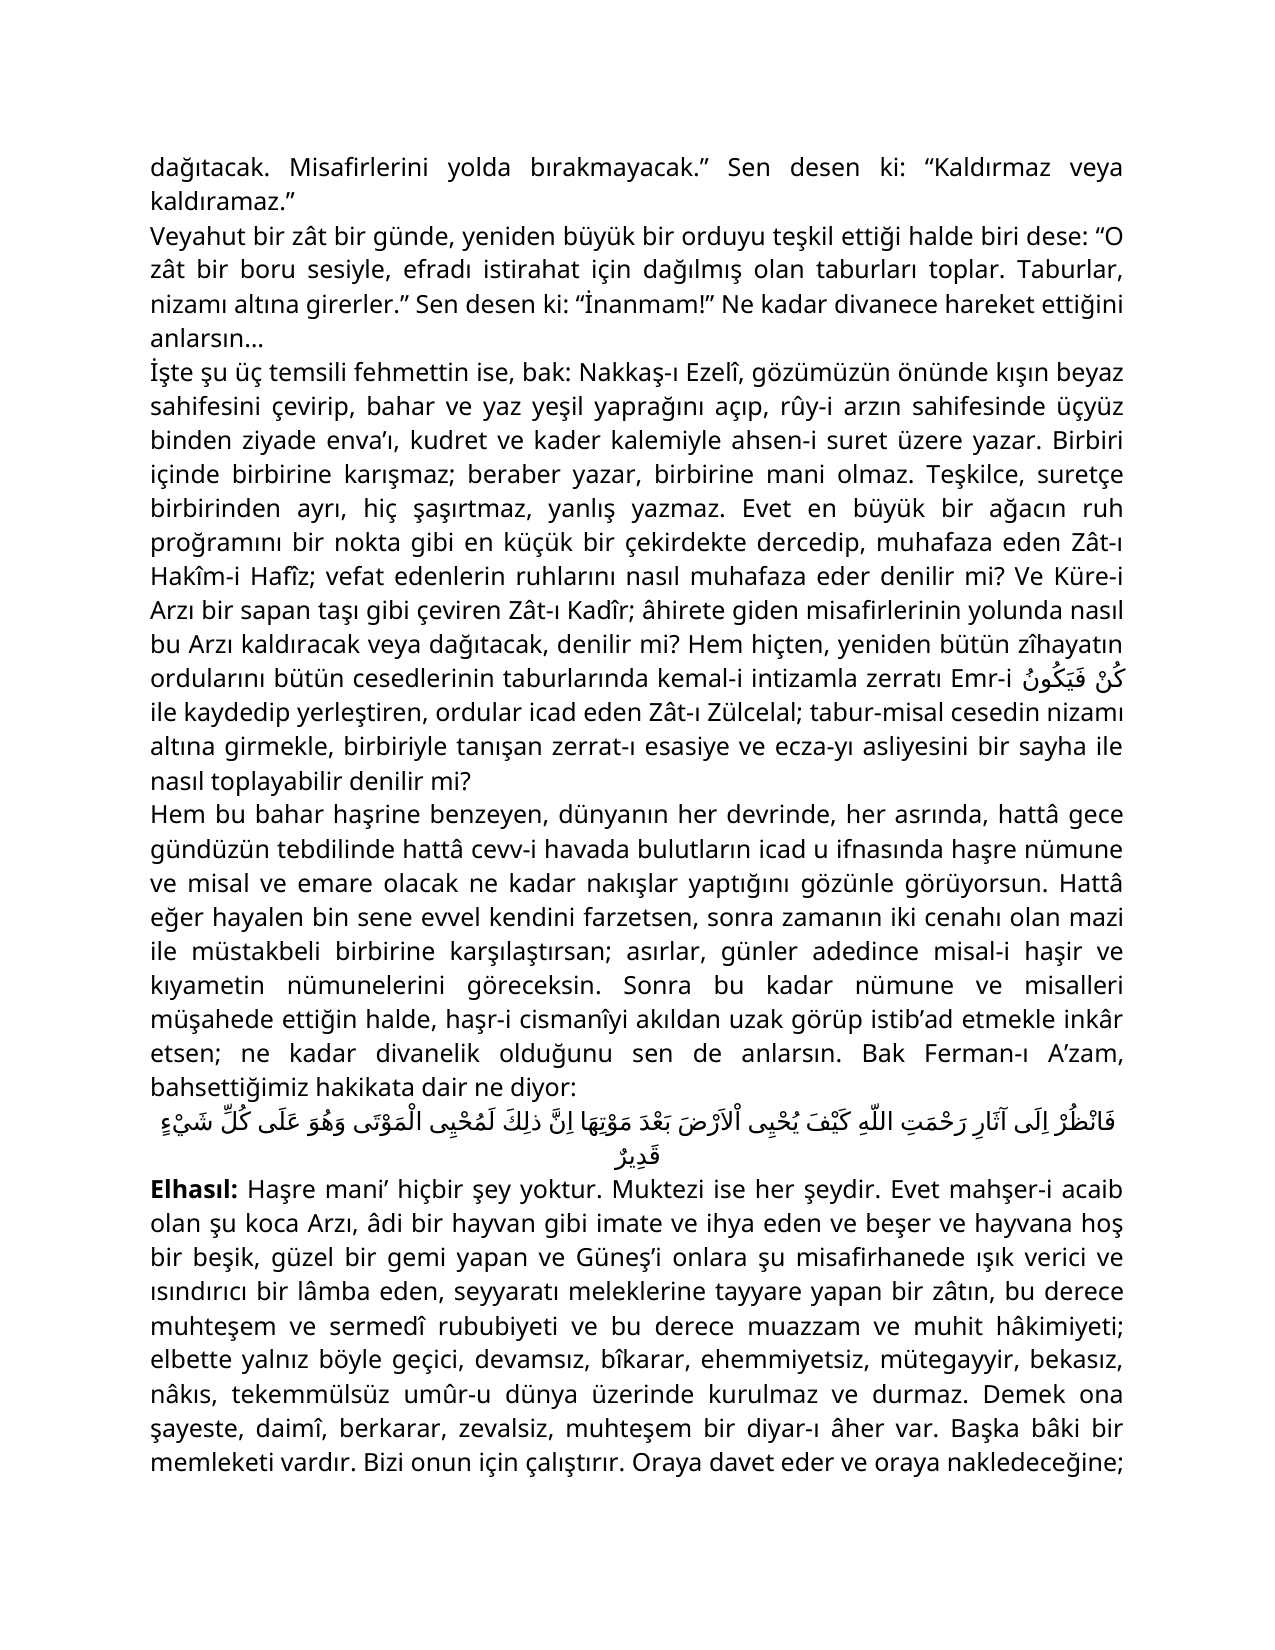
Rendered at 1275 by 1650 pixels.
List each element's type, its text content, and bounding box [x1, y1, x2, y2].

text فَانْظُرْ اِلَى آثَارِ رَحْمَتِ اللّهِ كَيْفَ يُحْيِى اْلاَرْضَ بَعْدَ مَوْتِهَا اِنَّ ذلِكَ لَمُحْيِى الْمَوْتَى وَهُوَ عَلَى كُلِّ شَيْءٍ قَدِيرٌ [150, 1104, 1125, 1172]
text Veyahut bir zât bir günde, yeniden büyük bir orduyu teşkil ettiği halde biri dese: “O zât bir boru sesiyle, efradı istirahat için dağılmış olan taburları toplar. Taburlar, nizamı altına girerler.” Sen desen ki: “İnanmam!” Ne kadar divanece hareket ettiğini anlarsın… [150, 218, 1125, 354]
text Hem bu bahar haşrine benzeyen, dünyanın her devrinde, her asrında, hattâ gece gündüzün tebdilinde hattâ cevv-i havada bulutların icad u ifnasında haşre nümune ve misal ve emare olacak ne kadar nakışlar yaptığını gözünle görüyorsun. Hattâ eğer hayalen bin sene evvel kendini farzetsen, sonra zamanın iki cenahı olan mazi ile müstakbeli birbirine karşılaştırsan; asırlar, günler adedince misal-i haşir ve kıyametin nümunelerini göreceksin. Sonra bu kadar nümune ve misalleri müşahede ettiğin halde, haşr-i cismanîyi akıldan uzak görüp istib’ad etmekle inkâr etsen; ne kadar divanelik olduğunu sen de anlarsın. Bak Ferman-ı A’zam, bahsettiğimiz hakikata dair ne diyor: [150, 797, 1125, 1104]
text dağıtacak. Misafirlerini yolda bırakmayacak.” Sen desen ki: “Kaldırmaz veya kaldıramaz.” [150, 150, 1125, 218]
text Elhasıl: Haşre mani’ hiçbir şey yoktur. Muktezi ise her şeydir. Evet mahşer-i acaib olan şu koca Arzı, âdi bir hayvan gibi imate ve ihya eden ve beşer ve hayvana hoş bir beşik, güzel bir gemi yapan ve Güneş’i onlara şu misafirhanede ışık verici ve ısındırıcı bir lâmba eden, seyyaratı meleklerine tayyare yapan bir zâtın, bu derece muhteşem ve sermedî rububiyeti ve bu derece muazzam ve muhit hâkimiyeti; elbette yalnız böyle geçici, devamsız, bîkarar, ehemmiyetsiz, mütegayyir, bekasız, nâkıs, tekemmülsüz umûr-u dünya üzerinde kurulmaz ve durmaz. Demek ona şayeste, daimî, berkarar, zevalsiz, muhteşem bir diyar-ı âher var. Başka bâki bir memleketi vardır. Bizi onun için çalıştırır. Oraya davet eder ve oraya nakledeceğine; [150, 1172, 1125, 1478]
text İşte şu üç temsili fehmettin ise, bak: Nakkaş-ı Ezelî, gözümüzün önünde kışın beyaz sahifesini çevirip, bahar ve yaz yeşil yaprağını açıp, rûy-i arzın sahifesinde üçyüz binden ziyade enva’ı, kudret ve kader kalemiyle ahsen-i suret üzere yazar. Birbiri içinde birbirine karışmaz; beraber yazar, birbirine mani olmaz. Teşkilce, suretçe birbirinden ayrı, hiç şaşırtmaz, yanlış yazmaz. Evet en büyük bir ağacın ruh proğramını bir nokta gibi en küçük bir çekirdekte dercedip, muhafaza eden Zât-ı Hakîm-i Hafîz; vefat edenlerin ruhlarını nasıl muhafaza eder denilir mi? Ve Küre-i Arzı bir sapan taşı gibi çeviren Zât-ı Kadîr; âhirete giden misafirlerinin yolunda nasıl bu Arzı kaldıracak veya dağıtacak, denilir mi? Hem hiçten, yeniden bütün zîhayatın ordularını bütün cesedlerinin taburlarında kemal-i intizamla zerratı Emr-i كُنْ فَيَكُونُ ile kaydedip yerleştiren, ordular icad eden Zât-ı Zülcelal; tabur-misal cesedin nizamı altına girmekle, birbiriyle tanışan zerrat-ı esasiye ve ecza-yı asliyesini bir sayha ile nasıl toplayabilir denilir mi? [150, 354, 1125, 797]
